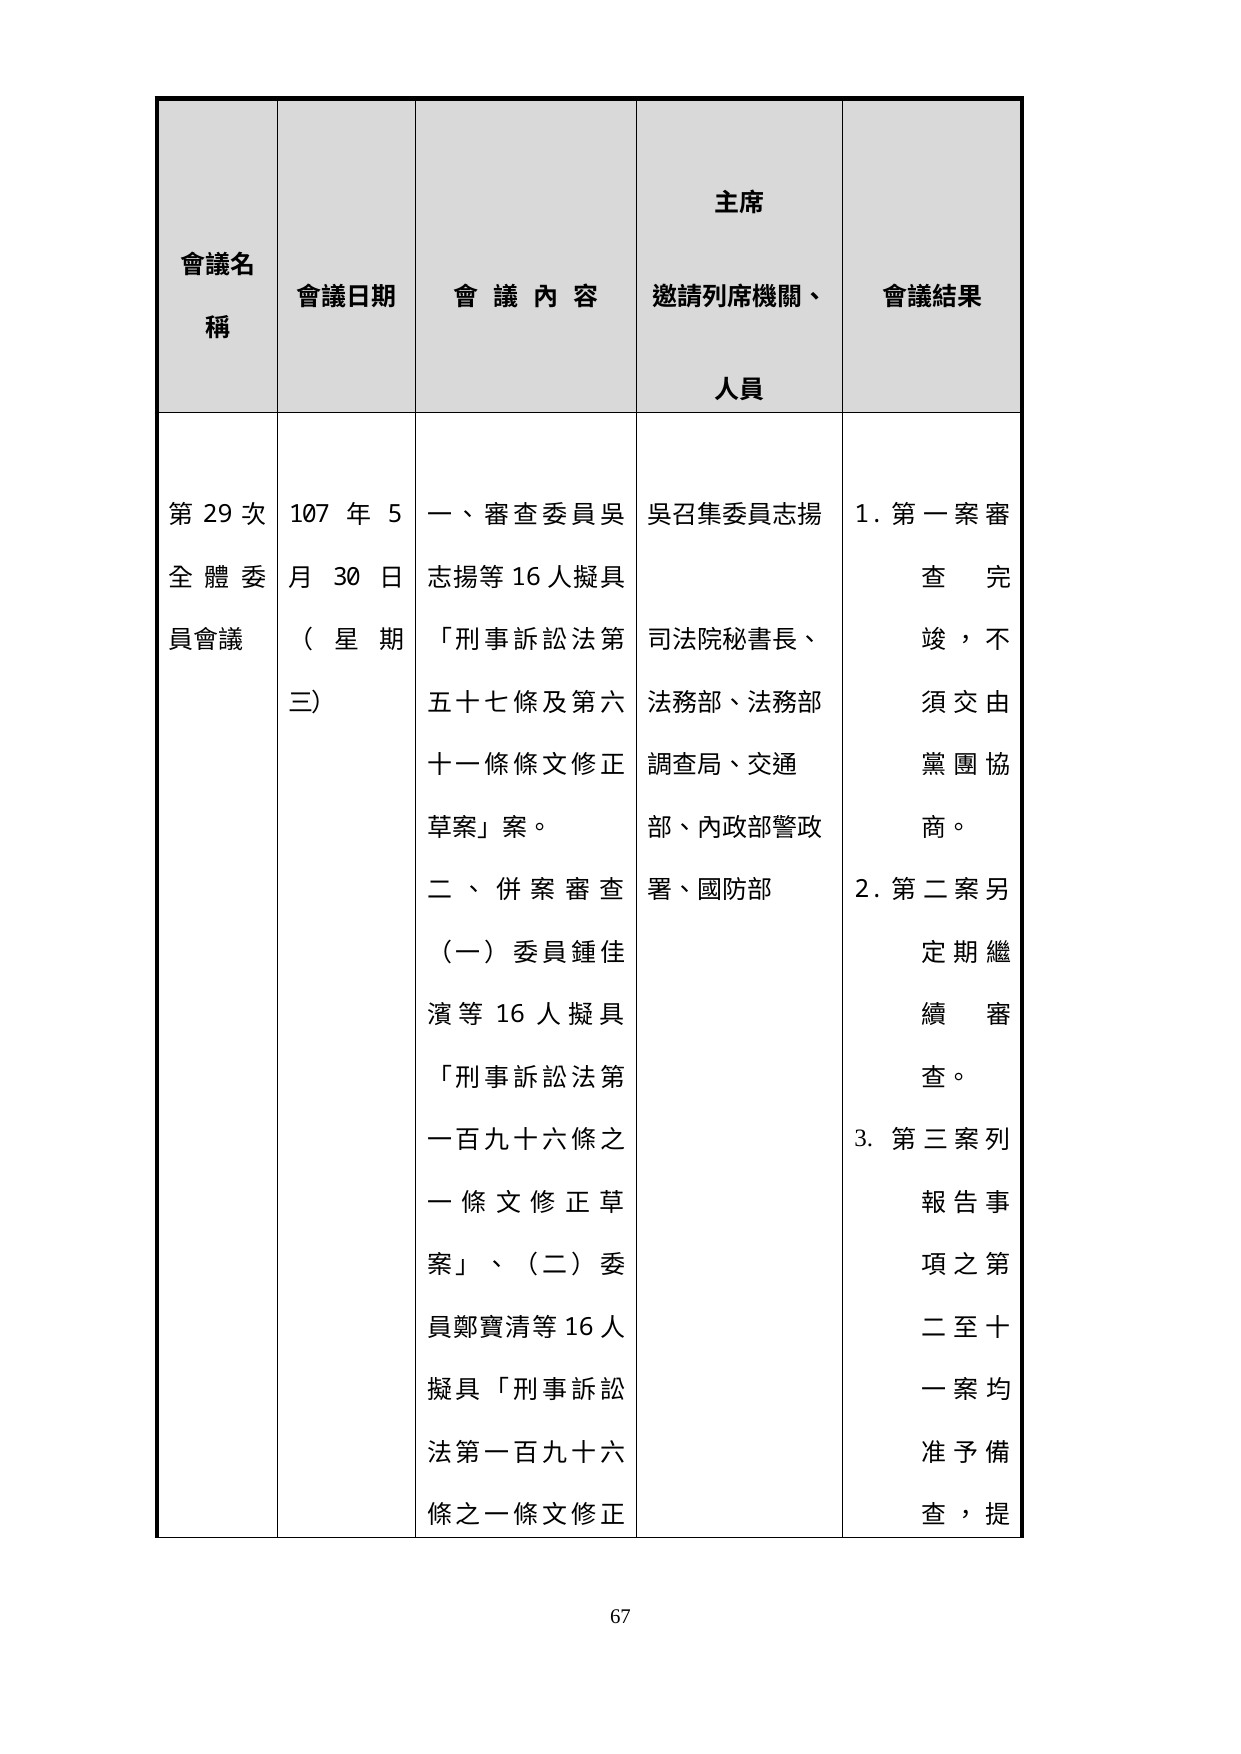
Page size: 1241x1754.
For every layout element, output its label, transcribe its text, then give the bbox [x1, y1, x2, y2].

table_cell 第一案審查完竣，不須交由黨團協商。 第二案另定期繼續審查。 第三案列報告事項之第二至十一案均准予備查，提 [843, 413, 1020, 1537]
table_cell 吳召集委員志揚 司法院秘書長、法務部、法務部調查局、交通部、內政部警政署、國防部 [637, 413, 842, 1537]
table_header 主席 邀請列席機關、 人員 [637, 101, 842, 412]
table_cell 一、審查委員吳志揚等16人擬具「刑事訴訟法第五十七條及第六十一條條文修正草案」案。 二、併案審查（一）委員鍾佳濱等16人擬具「刑事訴訟法第一百九十六條之一條文修正草案」、（二）委員鄭寶清等16人擬具「刑事訴訟法第一百九十六條之一條文修正 [416, 413, 636, 1537]
table_header 會議日期 [278, 101, 415, 412]
table_cell 107年5月30日（星期三） [278, 413, 415, 1537]
table_header 會議名稱 [159, 101, 277, 412]
table_header 會議結果 [843, 101, 1020, 412]
table_cell 第29次全體委員會議 [159, 413, 277, 1537]
table_header 會議內容 [416, 101, 636, 412]
